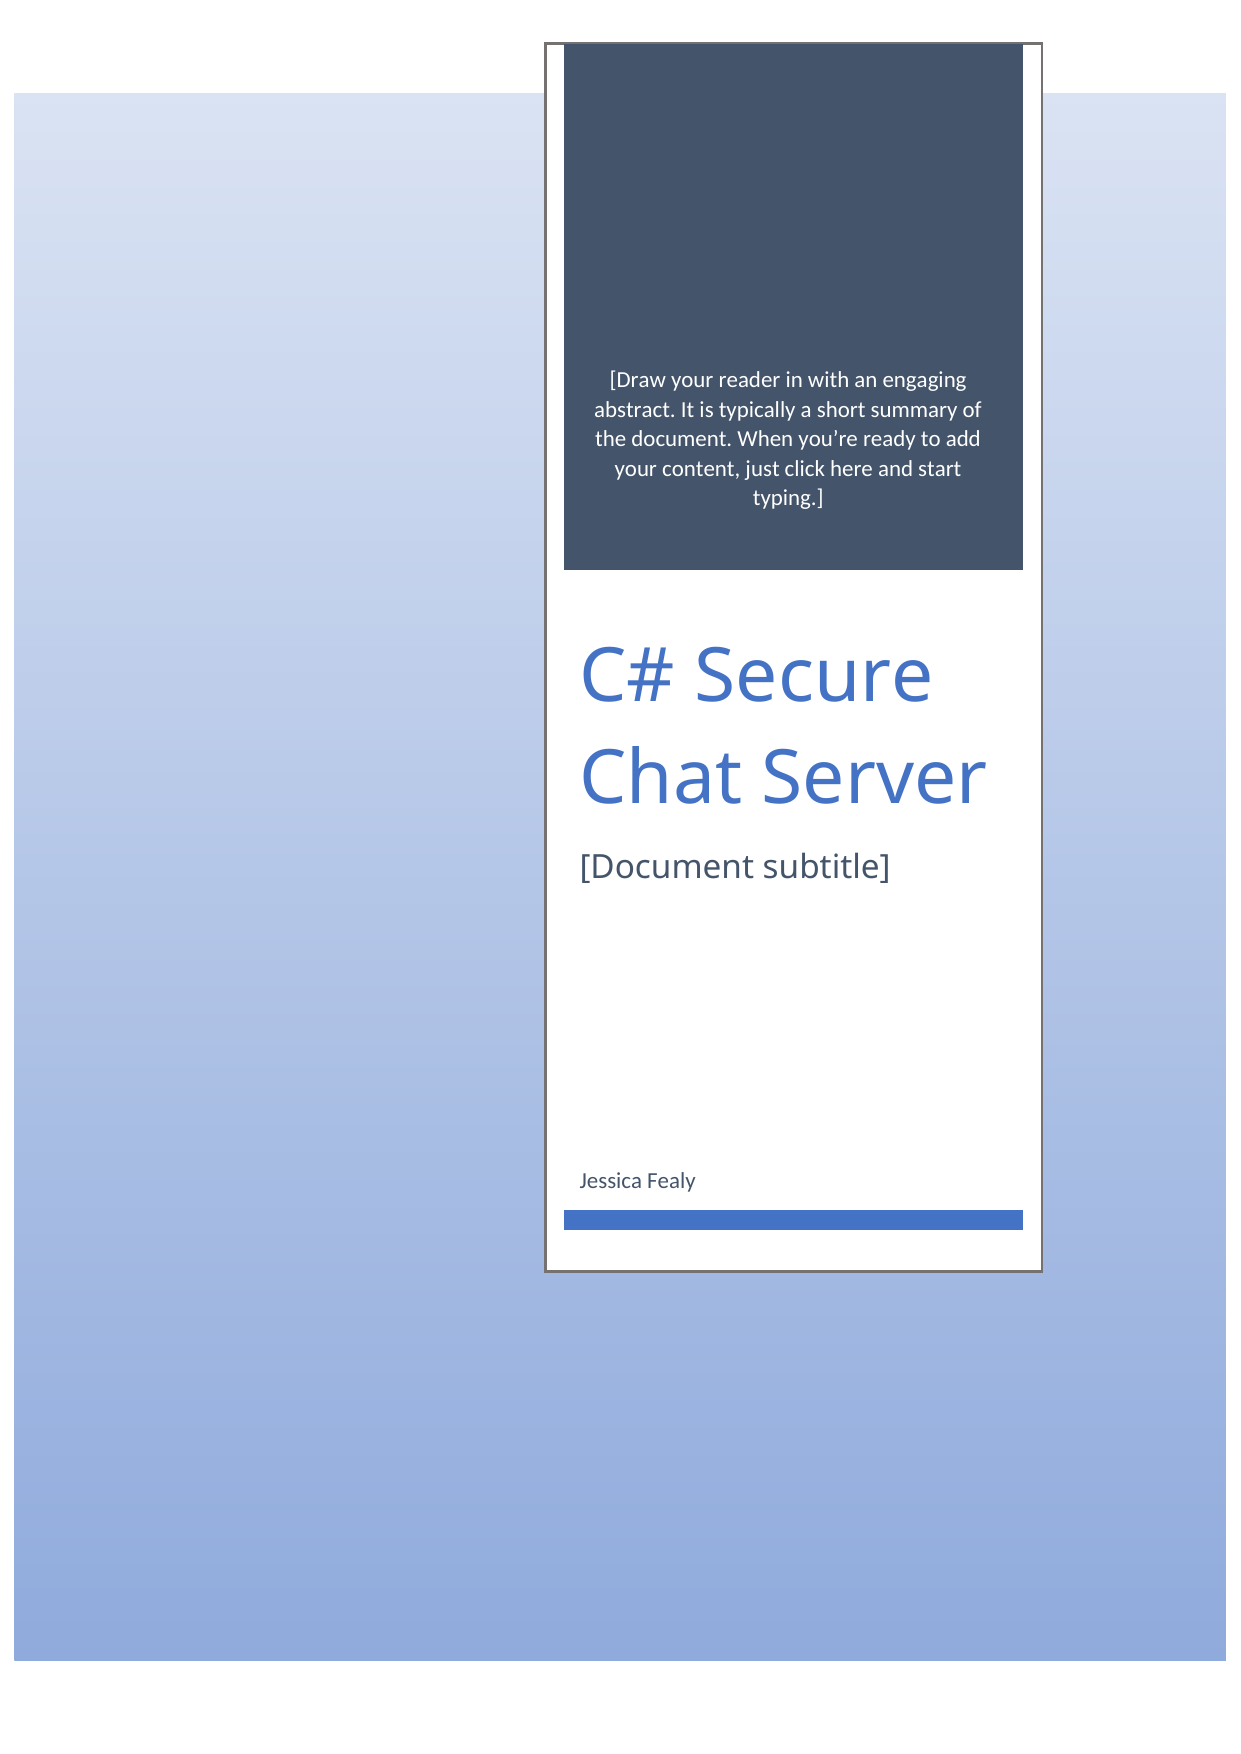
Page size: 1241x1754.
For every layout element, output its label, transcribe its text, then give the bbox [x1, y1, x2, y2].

text Jessica Fealy [579, 1166, 996, 1194]
text [Document subtitle] [579, 842, 996, 883]
text C# Secure Chat Server [579, 621, 996, 826]
